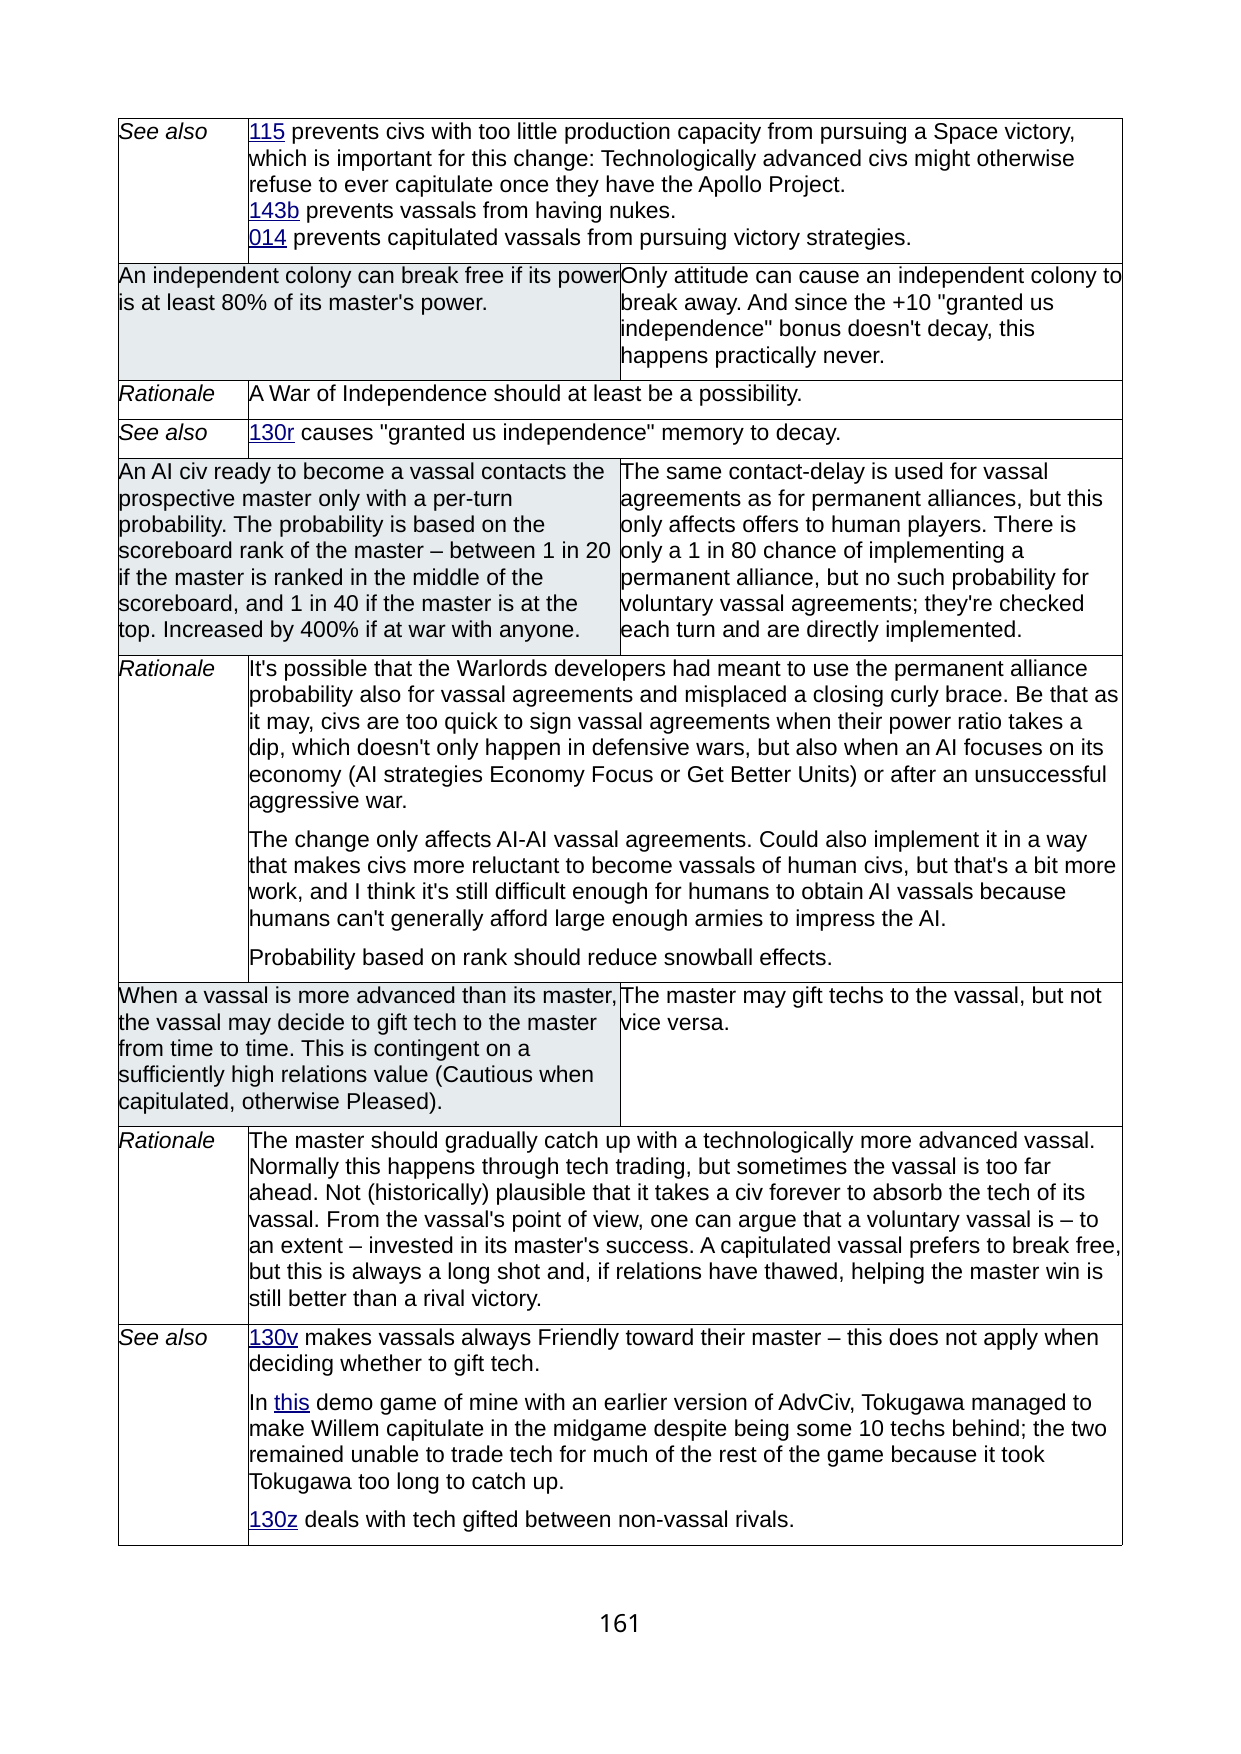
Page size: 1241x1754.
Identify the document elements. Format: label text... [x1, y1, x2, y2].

table_cell The master may gift techs to the vassal, but not vice versa. [621, 983, 1122, 1126]
table_cell An AI civ ready to become a vassal contacts the prospective master only with a per-turn probability. The probability is based on the scoreboard rank of the master – between 1 in 20 if the master is ranked in the middle of the scoreboard, and 1 in 40 if the master is at the top. Increased by 400% if at war with anyone. [119, 459, 620, 655]
table_cell See also [119, 420, 248, 458]
table_cell It's possible that the Warlords developers had meant to use the permanent alliance probability also for vassal agreements and misplaced a closing curly brace. Be that as it may, civs are too quick to sign vassal agreements when their power ratio takes a dip, which doesn't only happen in defensive wars, but also when an AI focuses on its economy (AI strategies Economy Focus or Get Better Units) or after an unsuccessful aggressive war. The change only affects AI-AI vassal agreements. Could also implement it in a way that makes civs more reluctant to become vassals of human civs, but that's a bit more work, and I think it's still difficult enough for humans to obtain AI vassals because humans can't generally afford large enough armies to impress the AI. Probability based on rank should reduce snowball effects. [249, 656, 1122, 982]
table_cell 115 prevents civs with too little production capacity from pursuing a Space victory, which is important for this change: Technologically advanced civs might otherwise refuse to ever capitulate once they have the Apollo Project. 143b prevents vassals from having nukes. 014 prevents capitulated vassals from pursuing victory strategies. [249, 119, 1122, 262]
table_cell When a vassal is more advanced than its master, the vassal may decide to gift tech to the master from time to time. This is contingent on a sufficiently high relations value (Cautious when capitulated, otherwise Pleased). [119, 983, 620, 1126]
table_cell See also [119, 119, 248, 262]
table_cell Only attitude can cause an independent colony to break away. And since the +10 "granted us independence" bonus doesn't decay, this happens practically never. [621, 264, 1122, 380]
table_cell 130r causes "granted us independence" memory to decay. [249, 420, 1122, 458]
table_cell See also [119, 1325, 248, 1545]
table_cell The same contact-delay is used for vassal agreements as for permanent alliances, but this only affects offers to human players. There is only a 1 in 80 chance of implementing a permanent alliance, but no such probability for voluntary vassal agreements; they're checked each turn and are directly implemented. [621, 459, 1122, 655]
table_cell Rationale [119, 1127, 248, 1323]
table_cell Rationale [119, 656, 248, 982]
table_cell An independent colony can break free if its power is at least 80% of its master's power. [119, 264, 620, 380]
table_cell The master should gradually catch up with a technologically more advanced vassal. Normally this happens through tech trading, but sometimes the vassal is too far ahead. Not (historically) plausible that it takes a civ forever to absorb the tech of its vassal. From the vassal's point of view, one can argue that a voluntary vassal is – to an extent – invested in its master's success. A capitulated vassal prefers to break free, but this is always a long shot and, if relations have thawed, helping the master win is still better than a rival victory. [249, 1127, 1122, 1323]
table_cell 130v makes vassals always Friendly toward their master – this does not apply when deciding whether to gift tech. In this demo game of mine with an earlier version of AdvCiv, Tokugawa managed to make Willem capitulate in the midgame despite being some 10 techs behind; the two remained unable to trade tech for much of the rest of the game because it took Tokugawa too long to catch up. 130z deals with tech gifted between non-vassal rivals. [249, 1325, 1122, 1545]
table_cell Rationale [119, 381, 248, 419]
table_cell A War of Independence should at least be a possibility. [249, 381, 1122, 419]
